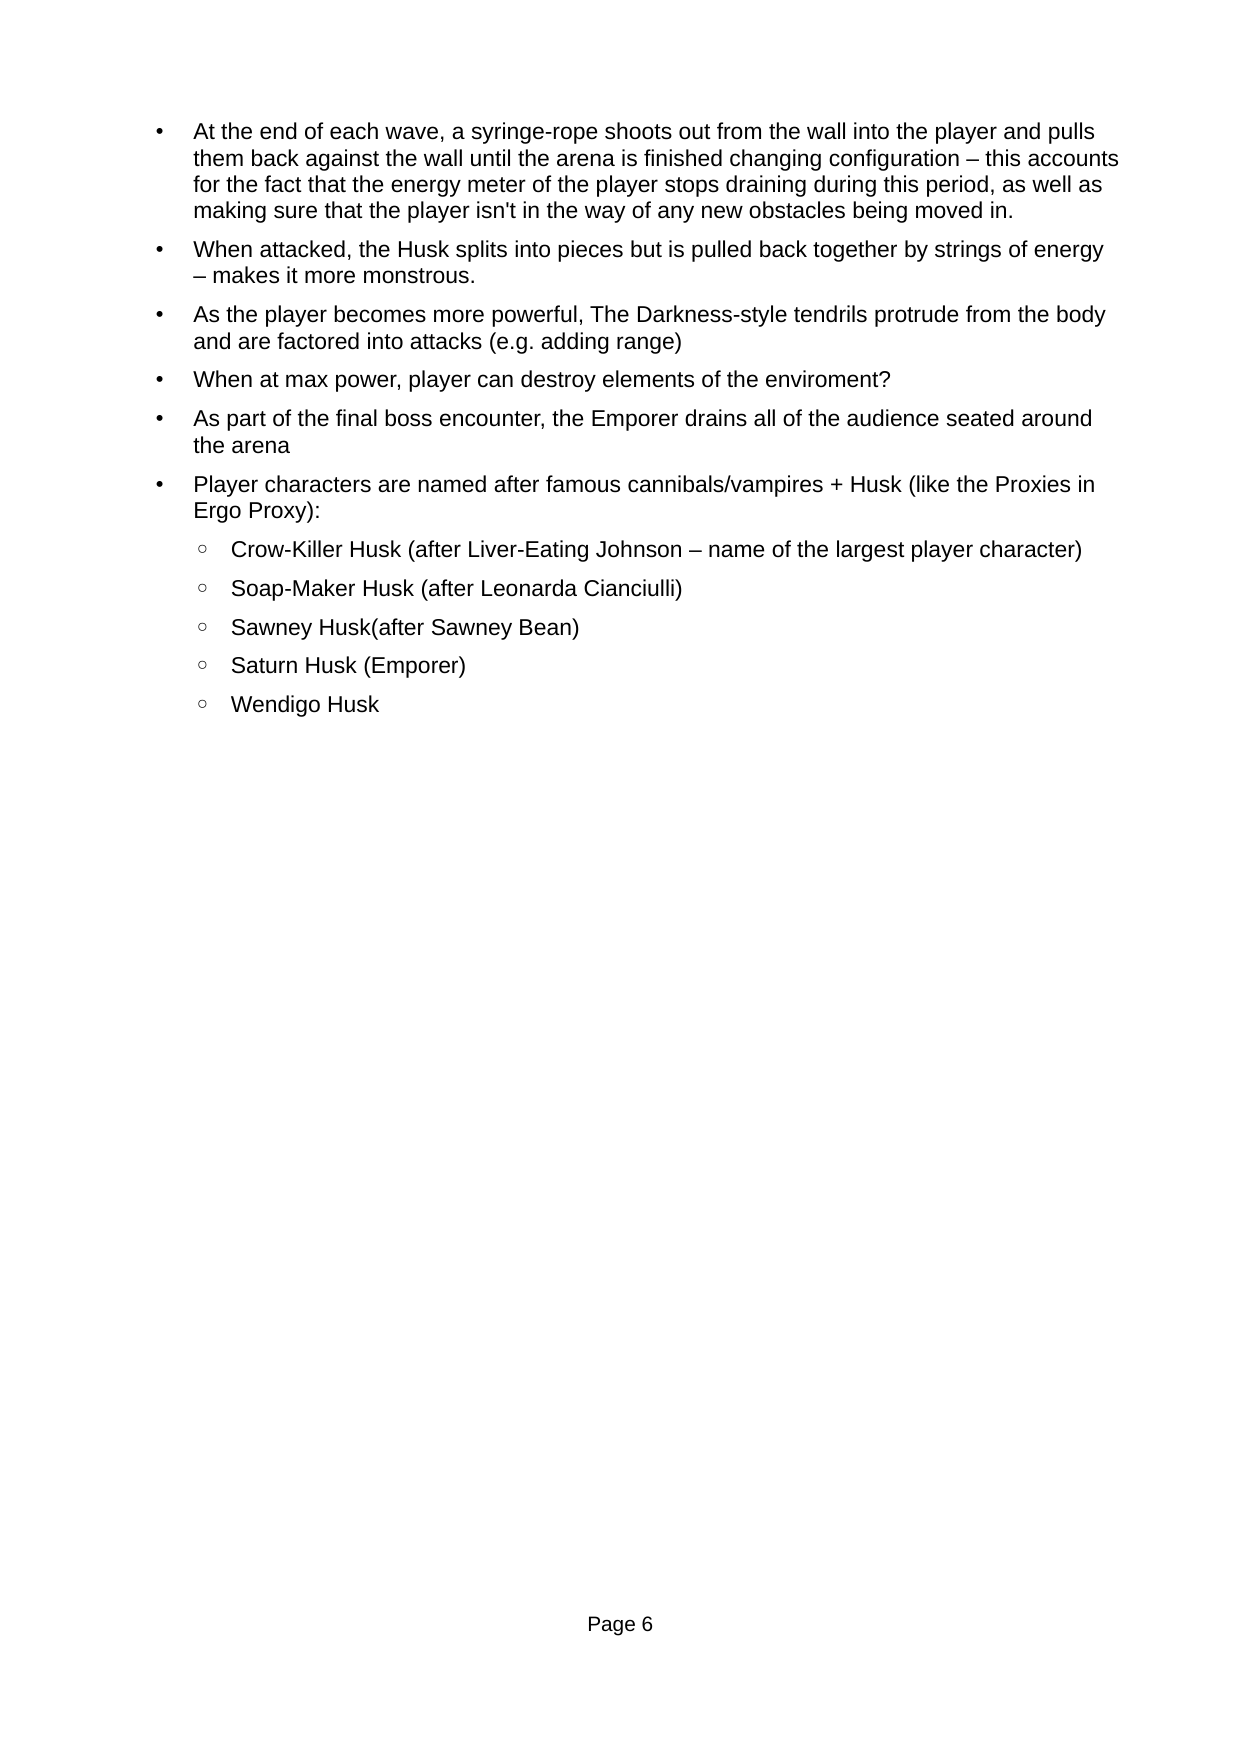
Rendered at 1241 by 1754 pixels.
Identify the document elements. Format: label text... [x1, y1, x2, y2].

list At the end of each wave, a syringe-rope shoots out from the wall into the player and pulls them back against the wall until the arena is finished changing configuration – this accounts for the fact that the energy meter of the player stops draining during this period, as well as making sure that the player isn't in the way of any new obstacles being moved in. [156, 118, 1122, 223]
list Player characters are named after famous cannibals/vampires + Husk (like the Proxies in Ergo Proxy): [156, 471, 1122, 523]
list Sawney Husk(after Sawney Bean) [193, 613, 1122, 640]
list When attacked, the Husk splits into pieces but is pulled back together by strings of energy – makes it more monstrous. [156, 236, 1122, 289]
list Saturn Husk (Emporer) [193, 652, 1122, 679]
list Crow-Killer Husk (after Liver-Eating Johnson – name of the largest player character) [193, 536, 1122, 562]
list When at max power, player can destroy elements of the enviroment? [156, 366, 1122, 393]
list Soap-Maker Husk (after Leonarda Cianciulli) [193, 574, 1122, 601]
list As the player becomes more powerful, The Darkness-style tendrils protrude from the body and are factored into attacks (e.g. adding range) [156, 301, 1122, 354]
list As part of the final boss encounter, the Emporer drains all of the audience seated around the arena [156, 405, 1122, 458]
list Wendigo Husk [193, 691, 1122, 717]
